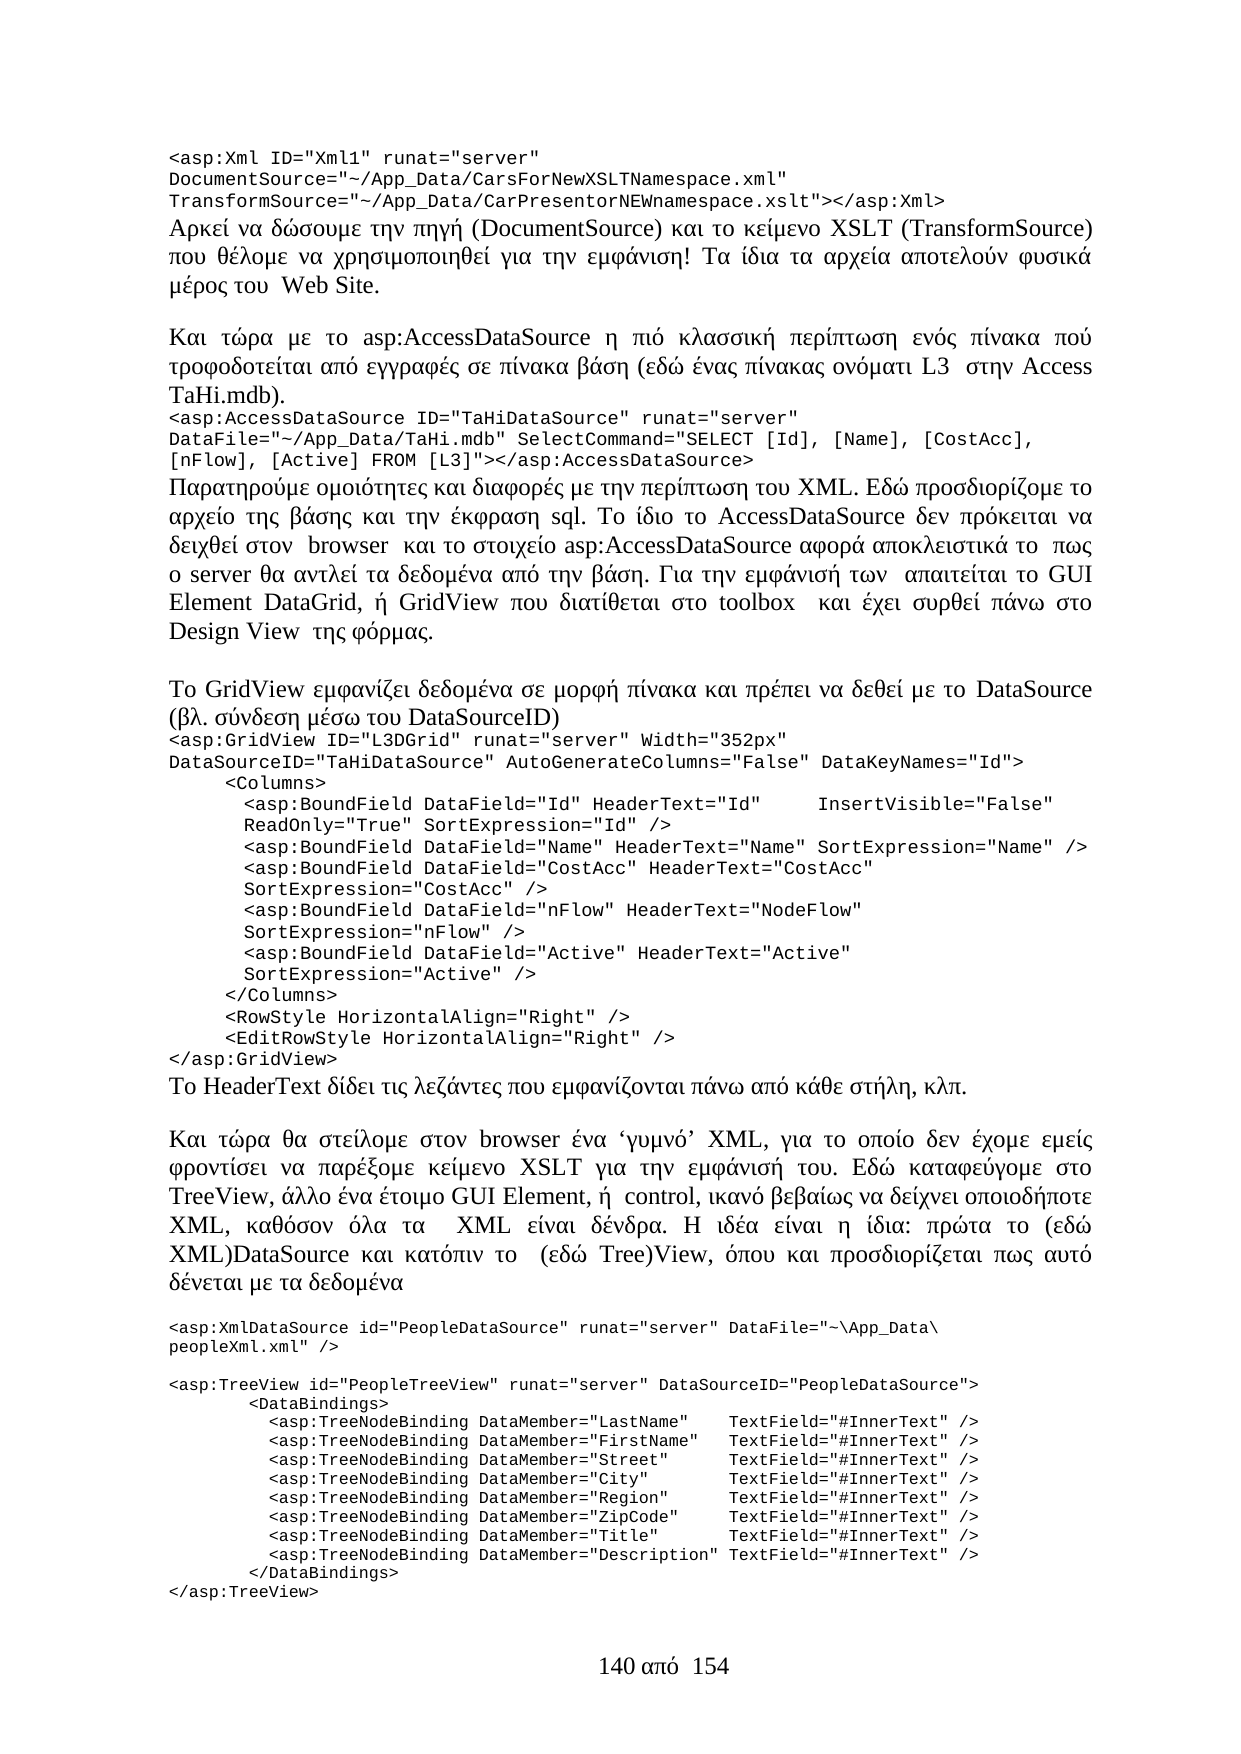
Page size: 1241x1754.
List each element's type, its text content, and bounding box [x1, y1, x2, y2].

text <Columns> [169, 774, 1092, 795]
text <EditRowStyle HorizontalAlign="Right" /> [169, 1029, 1092, 1050]
text <asp:TreeNodeBinding DataMember="Title" TextField="#InnerText" /> [169, 1527, 1092, 1546]
text <asp:TreeNodeBinding DataMember="FirstName" TextField="#InnerText" /> [169, 1433, 1092, 1452]
text <asp:BoundField DataField="Active" HeaderText="Active" SortExpression="Active" /> [244, 944, 1092, 986]
text <asp:BoundField DataField="nFlow" HeaderText="NodeFlow" SortExpression="nFlow" /> [244, 901, 1092, 944]
text Το HeaderText δίδει τις λεζάντες που εμφανίζονται πάνω από κάθε στήλη, κλπ. [169, 1071, 1092, 1100]
text Παρατηρούμε ομοιότητες και διαφορές με την περίπτωση του XML. Εδώ προσδιορίζομε το αρχείο της βάσης και την έκφραση sql. Το ίδιο το AccessDataSource δεν πρόκειται να δειχθεί στον browser και το στοιχείο asp:AccessDataSource αφορά αποκλειστικά το πως ο server θα αντλεί τα δεδομένα από την βάση. Για την εμφάνισή των απαιτείται το GUI Element DataGrid, ή GridView που διατίθεται στο toolbox και έχει συρθεί πάνω στο Design View της φόρμας. [169, 472, 1092, 645]
text Το GridView εμφανίζει δεδομένα σε μορφή πίνακα και πρέπει να δεθεί με το DataSource (βλ. σύνδεση μέσω του DataSourceID) [169, 674, 1092, 731]
text </asp:GridView> [169, 1050, 1092, 1071]
text <asp:TreeNodeBinding DataMember="LastName" TextField="#InnerText" /> [169, 1414, 1092, 1433]
text <asp:TreeNodeBinding DataMember="City" TextField="#InnerText" /> [169, 1471, 1092, 1489]
text <DataBindings> [169, 1395, 1092, 1414]
text <asp:TreeNodeBinding DataMember="ZipCode" TextField="#InnerText" /> [169, 1508, 1092, 1527]
text <asp:TreeNodeBinding DataMember="Description" TextField="#InnerText" /> [169, 1546, 1092, 1565]
text <RowStyle HorizontalAlign="Right" /> [169, 1007, 1092, 1029]
text <asp:TreeNodeBinding DataMember="Region" TextField="#InnerText" /> [169, 1489, 1092, 1508]
text </asp:TreeView> [169, 1584, 1092, 1603]
text Και τώρα θα στείλομε στον browser ένα ‘γυμνό’ XML, για το οποίο δεν έχομε εμείς φροντίσει να παρέξομε κείμενο XSLT για την εμφάνισή του. Εδώ καταφεύγομε στο TreeView, άλλο ένα έτοιμο GUI Element, ή control, ικανό βεβαίως να δείχνει οποιοδήποτε XML, καθόσον όλα τα XML είναι δένδρα. Η ιδέα είναι η ίδια: πρώτα το (εδώ XML)DataSource και κατόπιν το (εδώ Tree)View, όπου και προσδιορίζεται πως αυτό δένεται με τα δεδομένα [169, 1124, 1092, 1296]
text Και τώρα με το asp:AccessDataSource η πιό κλασσική περίπτωση ενός πίνακα πού τροφοδοτείται από εγγραφές σε πίνακα βάση (εδώ ένας πίνακας ονόματι L3 στην Access TaHi.mdb). [169, 322, 1092, 409]
text <asp:Xml ID="Xml1" runat="server" DocumentSource="~/App_Data/CarsForNewXSLTNamespace.xml" TransformSource="~/App_Data/CarPresentorNEWnamespace.xslt"></asp:Xml> [169, 149, 1092, 213]
text <asp:XmlDataSource id="PeopleDataSource" runat="server" DataFile="~\App_Data\peopleXml.xml" /> [169, 1320, 1092, 1357]
text </Columns> [169, 986, 1092, 1007]
text <asp:GridView ID="L3DGrid" runat="server" Width="352px" DataSourceID="TaHiDataSource" AutoGenerateColumns="False" DataKeyNames="Id"> [169, 731, 1092, 774]
text <asp:TreeView id="PeopleTreeView" runat="server" DataSourceID="PeopleDataSource"> [169, 1376, 1146, 1395]
text <asp:TreeNodeBinding DataMember="Street" TextField="#InnerText" /> [169, 1452, 1092, 1471]
text Αρκεί να δώσουμε την πηγή (DocumentSource) και το κείμενο XSLT (TransformSource) που θέλομε να χρησιμοποιηθεί για την εμφάνιση! Τα ίδια τα αρχεία αποτελούν φυσικά μέρος του Web Site. [169, 213, 1092, 299]
text <asp:BoundField DataField="Name" HeaderText="Name" SortExpression="Name" /> [244, 837, 1092, 859]
text <asp:BoundField DataField="CostAcc" HeaderText="CostAcc" SortExpression="CostAcc" /> [244, 859, 1092, 901]
text <asp:AccessDataSource ID="TaHiDataSource" runat="server" DataFile="~/App_Data/TaHi.mdb" SelectCommand="SELECT [Id], [Name], [CostAcc], [nFlow], [Active] FROM [L3]"></asp:AccessDataSource> [169, 409, 1092, 472]
text <asp:BoundField DataField="Id" HeaderText="Id" InsertVisible="False" ReadOnly="True" SortExpression="Id" /> [244, 795, 1092, 837]
text </DataBindings> [169, 1565, 1092, 1584]
